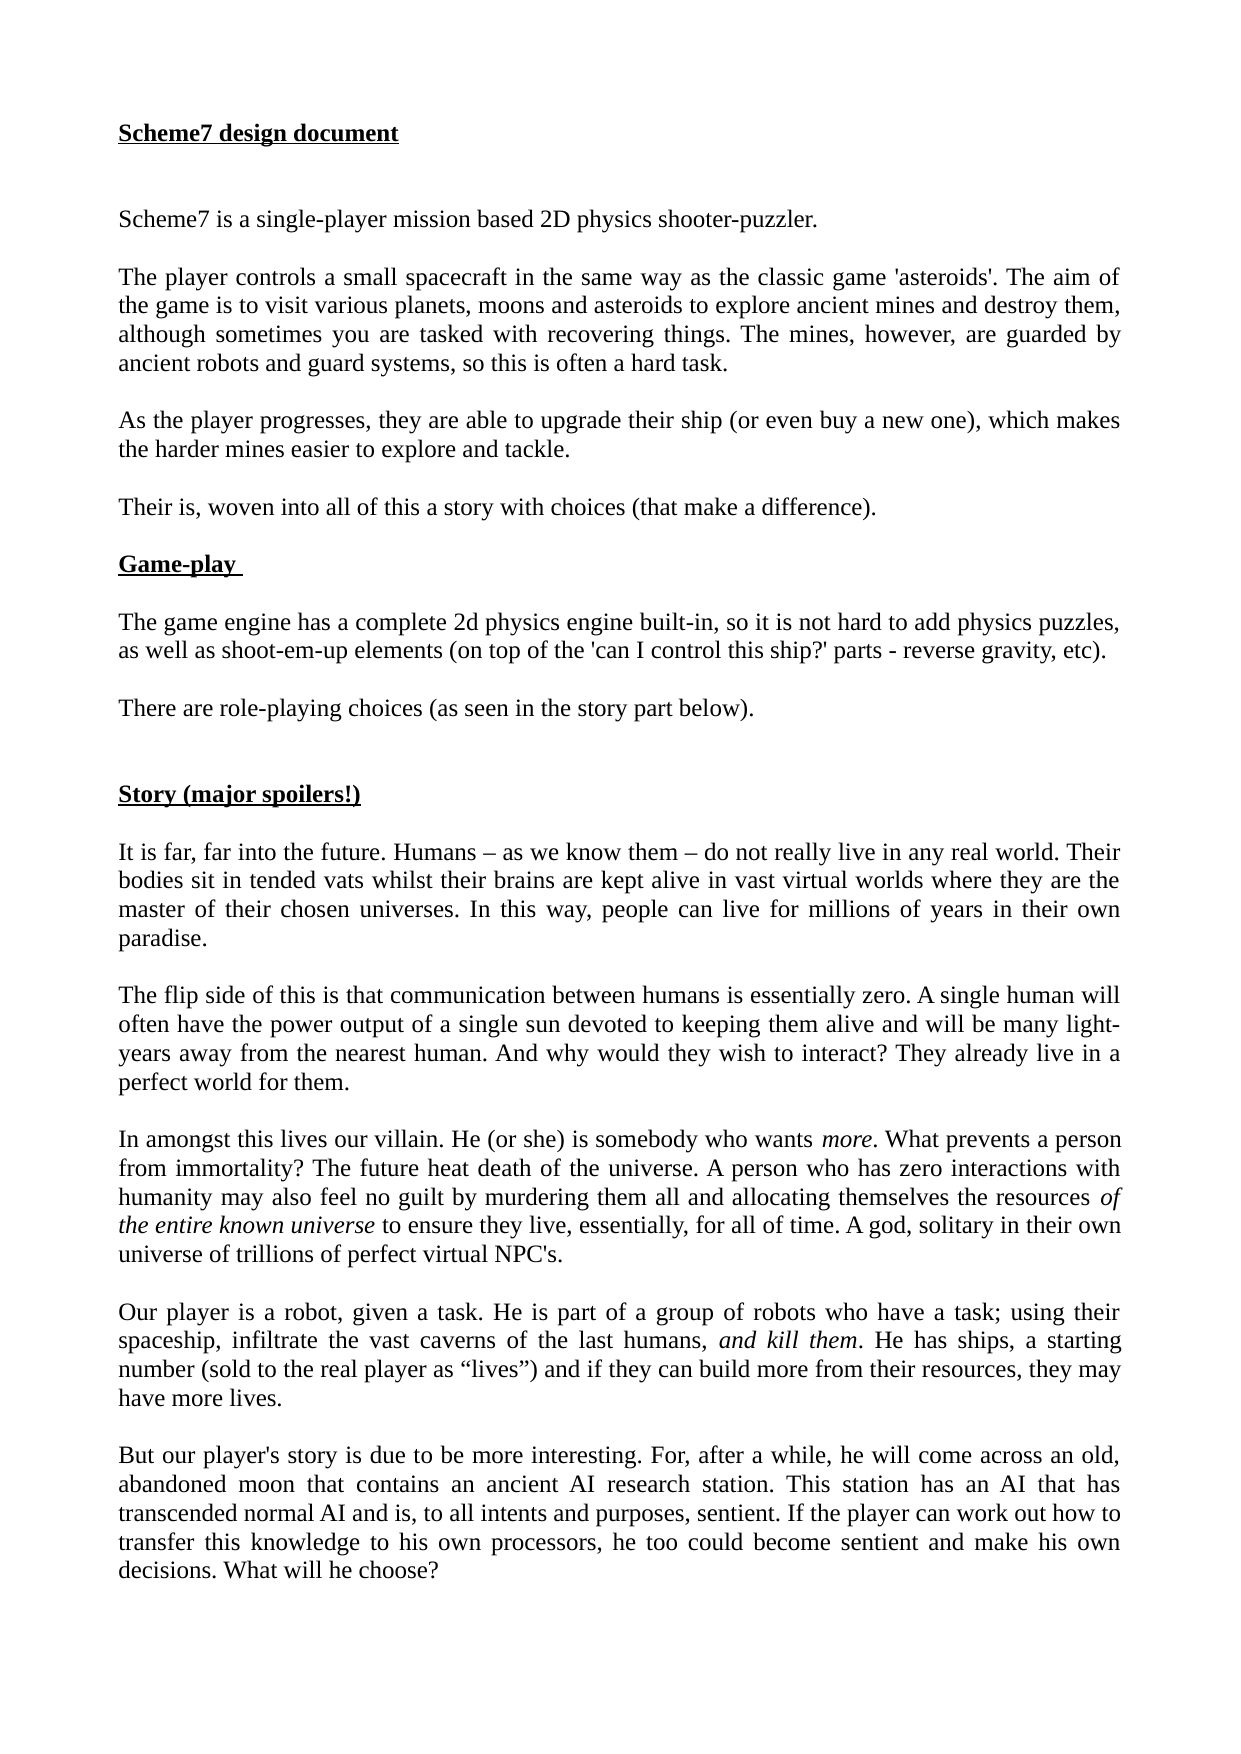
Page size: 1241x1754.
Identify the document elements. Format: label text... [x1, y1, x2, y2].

text But our player's story is due to be more interesting. For, after a while, he will come across an old, abandoned moon that contains an ancient AI research station. This station has an AI that has transcended normal AI and is, to all intents and purposes, sentient. If the player can work out how to transfer this knowledge to his own processors, he too could become sentient and make his own decisions. What will he choose? [118, 1441, 1122, 1584]
text Story (major spoilers!) [118, 779, 1122, 808]
text The game engine has a complete 2d physics engine built-in, so it is not hard to add physics puzzles, as well as shoot-em-up elements (on top of the 'can I control this ship?' parts - reverse gravity, etc). [118, 607, 1122, 664]
text Our player is a robot, given a task. He is part of a group of robots who have a task; using their spaceship, infiltrate the vast caverns of the last humans, and kill them. He has ships, a starting number (sold to the real player as “lives”) and if they can build more from their resources, they may have more lives. [118, 1297, 1122, 1412]
text It is far, far into the future. Humans – as we know them – do not really live in any real world. Their bodies sit in tended vats whilst their brains are kept alive in vast virtual worlds where they are the master of their chosen universes. In this way, people can live for millions of years in their own paradise. [118, 837, 1122, 952]
text The flip side of this is that communication between humans is essentially zero. A single human will often have the power output of a single sun devoted to keeping them alive and will be many light-years away from the nearest human. And why would they wish to interact? They already live in a perfect world for them. [118, 981, 1122, 1096]
text There are role-playing choices (as seen in the story part below). [118, 693, 1122, 722]
text Game-play [118, 549, 1122, 578]
text The player controls a small spacecraft in the same way as the classic game 'asteroids'. The aim of the game is to visit various planets, moons and asteroids to explore ancient mines and destroy them, although sometimes you are tasked with recovering things. The mines, however, are guarded by ancient robots and guard systems, so this is often a hard task. [118, 262, 1122, 377]
text Their is, woven into all of this a story with choices (that make a difference). [118, 492, 1122, 521]
text As the player progresses, they are able to upgrade their ship (or even buy a new one), which makes the harder mines easier to explore and tackle. [118, 406, 1122, 463]
text Scheme7 design document [118, 118, 1122, 147]
text In amongst this lives our villain. He (or she) is somebody who wants more. What prevents a person from immortality? The future heat death of the universe. A person who has zero interactions with humanity may also feel no guilt by murdering them all and allocating themselves the resources of the entire known universe to ensure they live, essentially, for all of time. A god, solitary in their own universe of trillions of perfect virtual NPC's. [118, 1124, 1122, 1268]
text Scheme7 is a single-player mission based 2D physics shooter-puzzler. [118, 204, 1122, 233]
